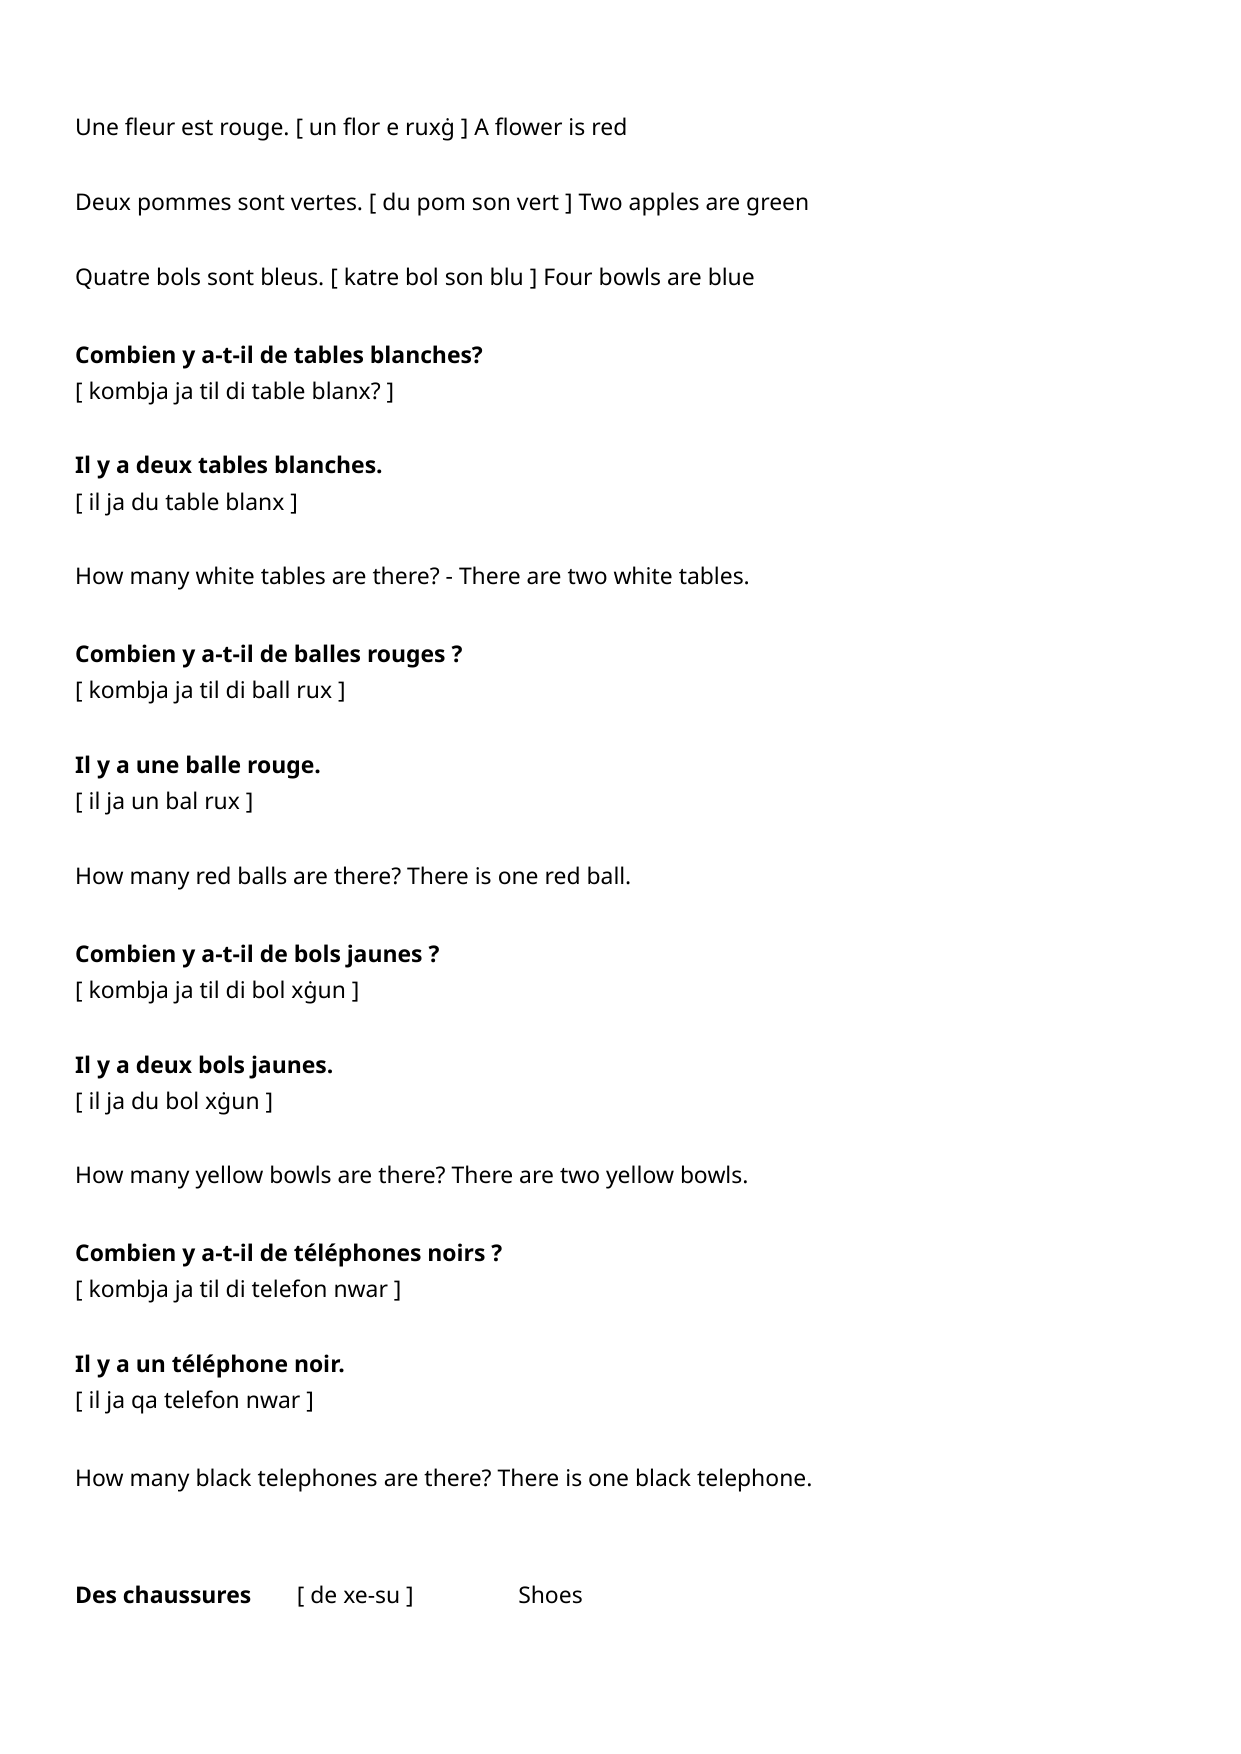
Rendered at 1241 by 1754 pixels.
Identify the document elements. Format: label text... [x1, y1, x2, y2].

text Il y a deux bols jaunes. [ il ja du bol xġun ] [75, 1013, 1165, 1116]
text Deux pommes sont vertes. [ du pom son vert ] Two apples are green [75, 150, 1165, 217]
text Quatre bols sont bleus. [ katre bol son blu ] Four bowls are blue [75, 225, 1165, 292]
text Combien y a-t-il de tables blanches? [ kombja ja til di table blanx? ] [75, 339, 1165, 406]
text How many red balls are there? There is one red ball. [75, 824, 1165, 891]
text Il y a une balle rouge. [ il ja un bal rux ] [75, 713, 1165, 816]
text Une fleur est rouge. [ un flor e ruxġ ] A flower is red [75, 75, 1165, 142]
text How many black telephones are there? There is one black telephone. [75, 1462, 1165, 1493]
text Il y a deux tables blanches. [ il ja du table blanx ] [75, 413, 1165, 517]
text Combien y a-t-il de téléphones noirs ? [ kombja ja til di telefon nwar ] [75, 1237, 1165, 1304]
text Combien y a-t-il de bols jaunes ? [ kombja ja til di bol xġun ] [75, 938, 1165, 1005]
text How many yellow bowls are there? There are two yellow bowls. [75, 1123, 1165, 1191]
text Il y a un téléphone noir. [ il ja qa telefon nwar ] [75, 1312, 1165, 1415]
text How many white tables are there? - There are two white tables. [75, 524, 1165, 592]
text Des chaussures [ de xe-su ] Shoes [75, 1579, 1165, 1610]
text Combien y a-t-il de balles rouges ? [ kombja ja til di ball rux ] [75, 638, 1165, 705]
